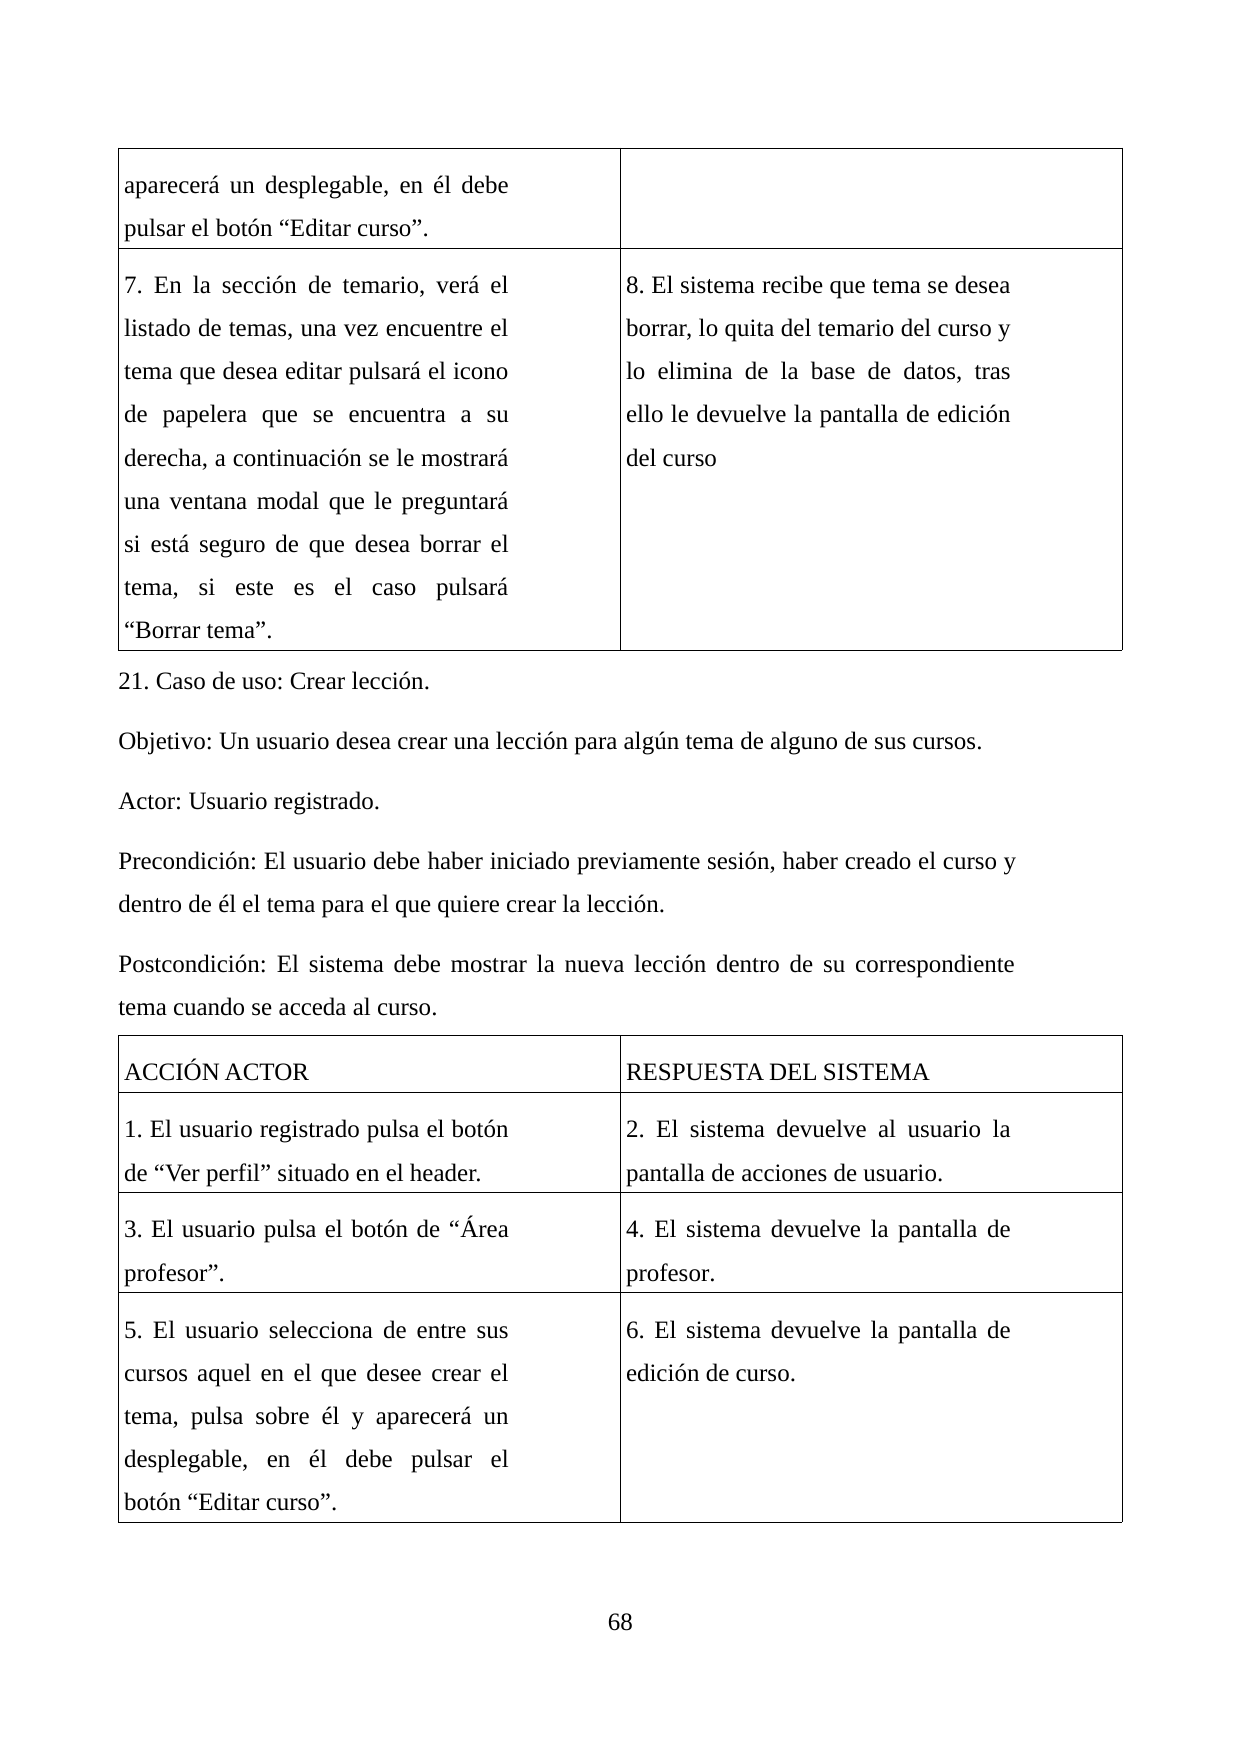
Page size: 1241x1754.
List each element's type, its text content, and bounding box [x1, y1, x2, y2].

table_cell aparecerá un desplegable, en él debe pulsar el botón “Editar curso”. [119, 149, 620, 248]
text Precondición: El usuario debe haber iniciado previamente sesión, haber creado el curso y dentro de él el tema para el que quiere crear la lección. [118, 846, 1017, 918]
table_cell 8. El sistema recibe que tema se desea borrar, lo quita del temario del curso y lo elimina de la base de datos, tras ello le devuelve la pantalla de edición del curso [621, 249, 1122, 650]
text Postcondición: El sistema debe mostrar la nueva lección dentro de su correspondiente tema cuando se acceda al curso. [118, 949, 1017, 1021]
table_cell 4. El sistema devuelve la pantalla de profesor. [621, 1193, 1122, 1292]
table_cell 7. En la sección de temario, verá el listado de temas, una vez encuentre el tema que desea editar pulsará el icono de papelera que se encuentra a su derecha, a continuación se le mostrará una ventana modal que le preguntará si está seguro de que desea borrar el tema, si este es el caso pulsará “Borrar tema”. [119, 249, 620, 650]
table_header RESPUESTA DEL SISTEMA [621, 1036, 1122, 1092]
table_header ACCIÓN ACTOR [119, 1036, 620, 1092]
table_cell 6. El sistema devuelve la pantalla de edición de curso. [621, 1293, 1122, 1522]
text Objetivo: Un usuario desea crear una lección para algún tema de alguno de sus cursos. [118, 726, 1017, 755]
table_cell 2. El sistema devuelve al usuario la pantalla de acciones de usuario. [621, 1093, 1122, 1192]
text 21. Caso de uso: Crear lección. [118, 666, 1017, 695]
table_cell 3. El usuario pulsa el botón de “Área profesor”. [119, 1193, 620, 1292]
table_cell [621, 149, 1122, 248]
table_cell 1. El usuario registrado pulsa el botón de “Ver perfil” situado en el header. [119, 1093, 620, 1192]
table_cell 5. El usuario selecciona de entre sus cursos aquel en el que desee crear el tema, pulsa sobre él y aparecerá un desplegable, en él debe pulsar el botón “Editar curso”. [119, 1293, 620, 1522]
text Actor: Usuario registrado. [118, 786, 1017, 815]
